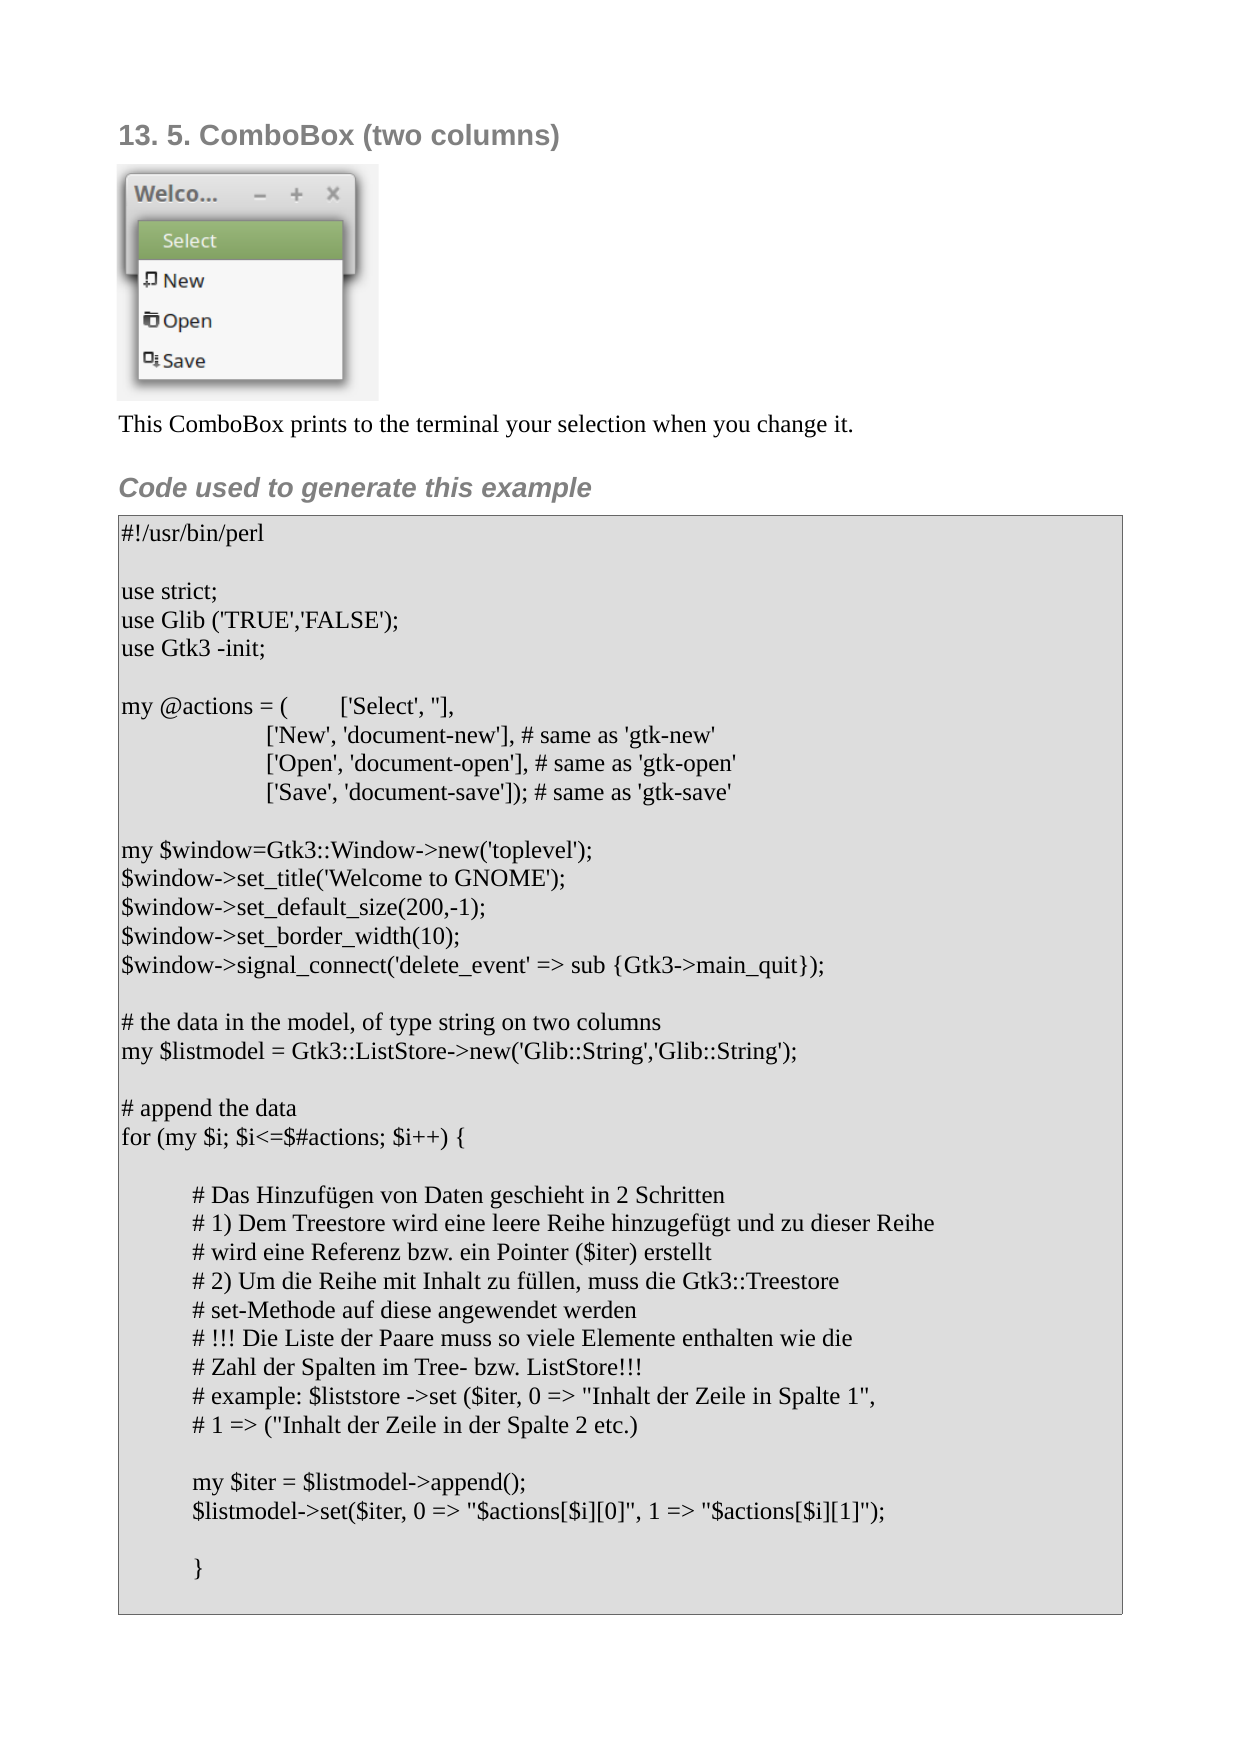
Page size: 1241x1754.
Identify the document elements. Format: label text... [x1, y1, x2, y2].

text # !!! Die Liste der Paare muss so viele Elemente enthalten wie die [119, 1320, 1122, 1349]
text my $iter = $listmodel->append(); [119, 1464, 1122, 1493]
text #!/usr/bin/perl [119, 516, 1122, 544]
text my @actions = ( ['Select', ''], [119, 688, 1122, 717]
text $window->set_title('Welcome to GNOME'); [119, 860, 1122, 889]
text use strict; [119, 573, 1122, 602]
text This ComboBox prints to the terminal your selection when you change it. [118, 409, 1122, 438]
text } [119, 1550, 1122, 1579]
text $window->set_border_width(10); [119, 918, 1122, 947]
text # Zahl der Spalten im Tree- bzw. ListStore!!! [119, 1349, 1122, 1378]
text $window->signal_connect('delete_event' => sub {Gtk3->main_quit}); [119, 947, 1122, 975]
text # 1) Dem Treestore wird eine leere Reihe hinzugefügt und zu dieser Reihe [119, 1205, 1122, 1234]
text use Gtk3 -init; [119, 630, 1122, 659]
text for (my $i; $i<=$#actions; $i++) { [119, 1119, 1122, 1148]
subtitle 13. 5. ComboBox (two columns) [118, 118, 1122, 152]
picture [116, 164, 379, 401]
text my $listmodel = Gtk3::ListStore->new('Glib::String','Glib::String'); [119, 1033, 1122, 1062]
text use Glib ('TRUE','FALSE'); [119, 602, 1122, 630]
text # wird eine Referenz bzw. ein Pointer ($iter) erstellt [119, 1234, 1122, 1263]
text $window->set_default_size(200,-1); [119, 889, 1122, 918]
text # Das Hinzufügen von Daten geschieht in 2 Schritten [119, 1177, 1122, 1205]
text # example: $liststore ->set ($iter, 0 => "Inhalt der Zeile in Spalte 1", [119, 1378, 1122, 1407]
text $listmodel->set($iter, 0 => "$actions[$i][0]", 1 => "$actions[$i][1]"); [119, 1493, 1122, 1522]
text ['New', 'document-new'], # same as 'gtk-new' [119, 717, 1122, 745]
subtitle Code used to generate this example [118, 471, 1122, 503]
text # 1 => ("Inhalt der Zeile in der Spalte 2 etc.) [119, 1407, 1122, 1435]
text my $window=Gtk3::Window->new('toplevel'); [119, 832, 1122, 860]
text # set-Methode auf diese angewendet werden [119, 1292, 1122, 1320]
text # the data in the model, of type string on two columns [119, 1004, 1122, 1033]
text # 2) Um die Reihe mit Inhalt zu füllen, muss die Gtk3::Treestore [119, 1263, 1122, 1292]
text ['Open', 'document-open'], # same as 'gtk-open' [119, 745, 1122, 774]
text # append the data [119, 1090, 1122, 1119]
text ['Save', 'document-save']); # same as 'gtk-save' [119, 774, 1122, 803]
